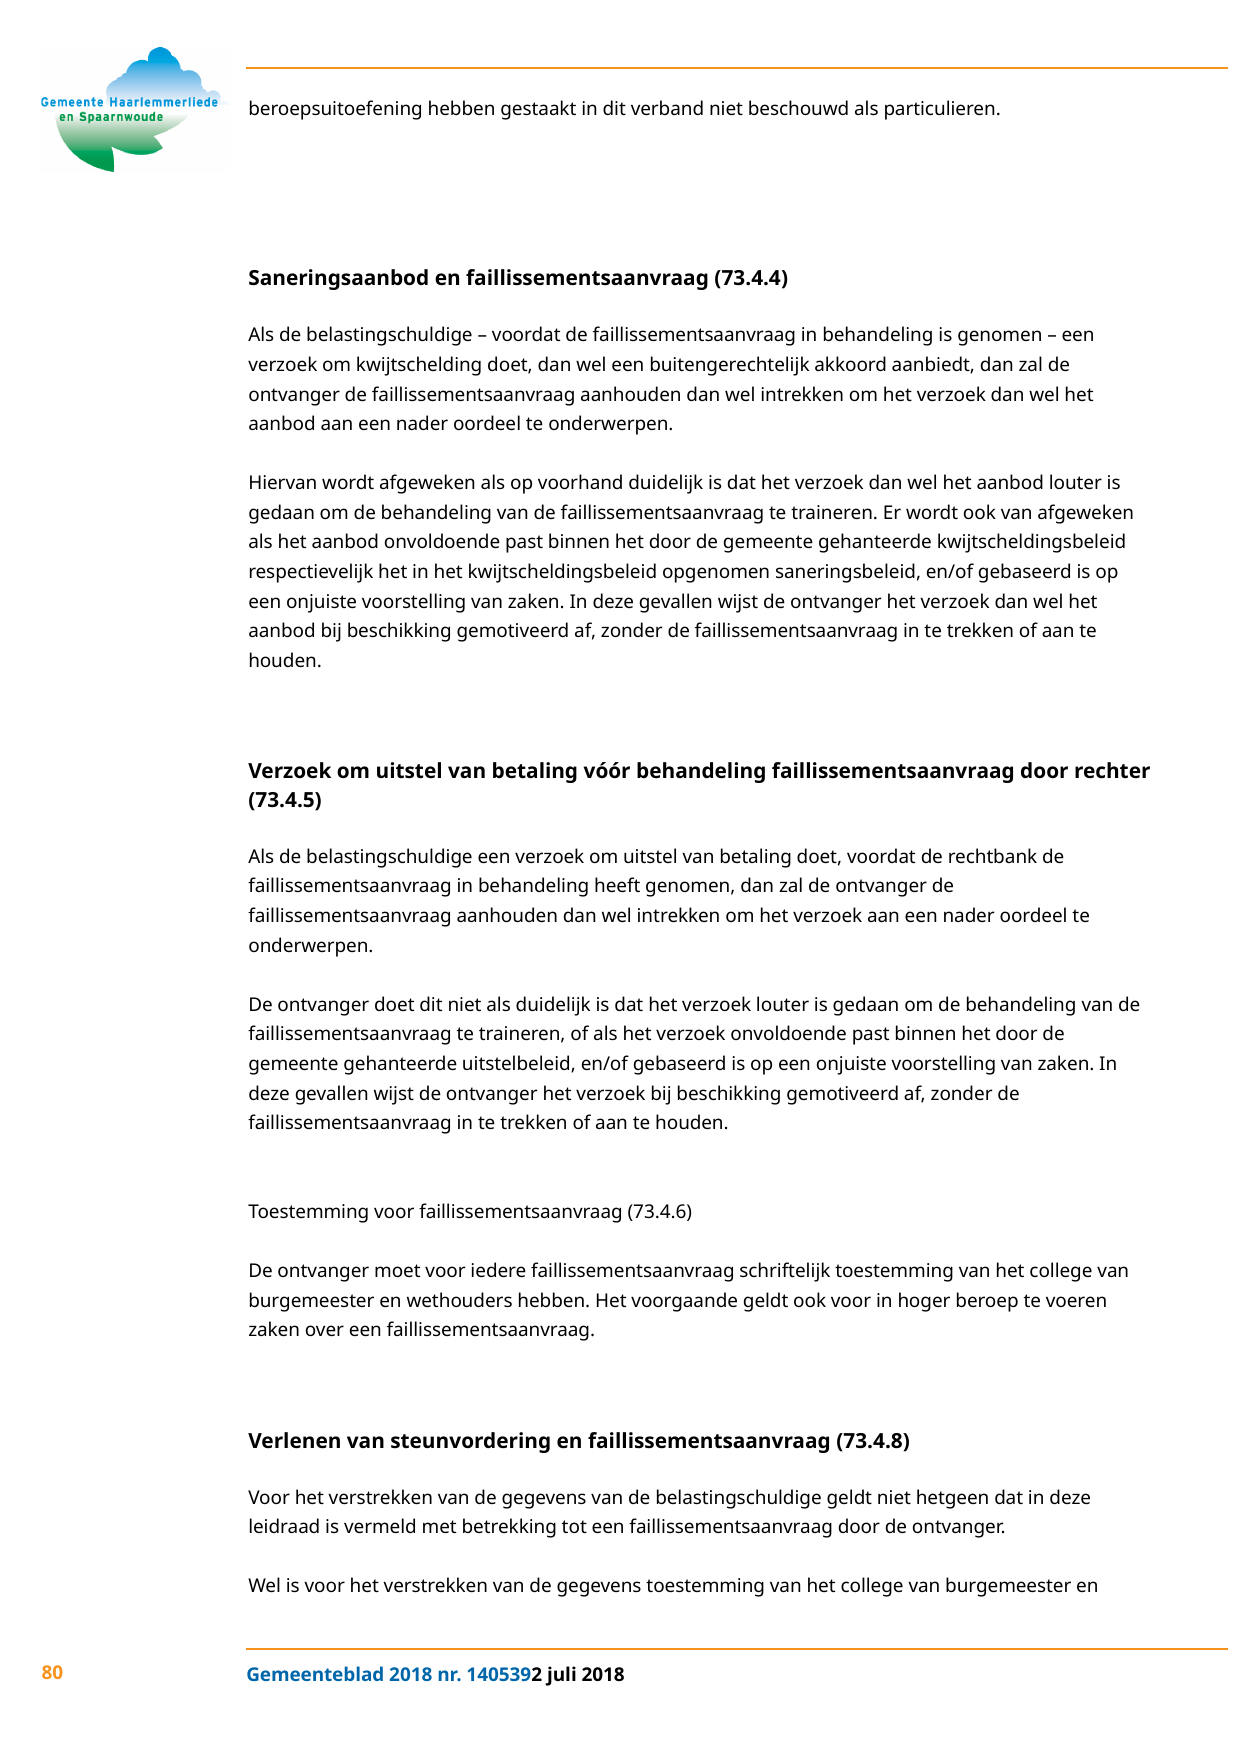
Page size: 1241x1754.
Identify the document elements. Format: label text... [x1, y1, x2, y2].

text beroepsuitoefening hebben gestaakt in dit verband niet beschouwd als particulieren. [248, 95, 1152, 121]
text De ontvanger doet dit niet als duidelijk is dat het verzoek louter is gedaan om de behandeling van de faillissementsaanvraag te traineren, of als het verzoek onvoldoende past binnen het door de gemeente gehanteerde uitstelbeleid, en/of gebaseerd is op een onjuiste voorstelling van zaken. In deze gevallen wijst de ontvanger het verzoek bij beschikking gemotiveerd af, zonder de faillissementsaanvraag in te trekken of aan te houden. [248, 991, 1152, 1135]
text Verlenen van steunvordering en faillissementsaanvraag (73.4.8) [248, 1426, 1152, 1454]
picture [41, 47, 231, 172]
text Als de belastingschuldige – voordat de faillissementsaanvraag in behandeling is genomen – een verzoek om kwijtschelding doet, dan wel een buitengerechtelijk akkoord aanbiedt, dan zal de ontvanger de faillissementsaanvraag aanhouden dan wel intrekken om het verzoek dan wel het aanbod aan een nader oordeel te onderwerpen. [248, 322, 1152, 436]
text Wel is voor het verstrekken van de gegevens toestemming van het college van burgemeester en [248, 1573, 1152, 1598]
text De ontvanger moet voor iedere faillissementsaanvraag schriftelijk toestemming van het college van burgemeester en wethouders hebben. Het voorgaande geldt ook voor in hoger beroep te voeren zaken over een faillissementsaanvraag. [248, 1257, 1152, 1342]
text Hiervan wordt afgeweken als op voorhand duidelijk is dat het verzoek dan wel het aanbod louter is gedaan om de behandeling van de faillissementsaanvraag te traineren. Er wordt ook van afgeweken als het aanbod onvoldoende past binnen het door de gemeente gehanteerde kwijtscheldingsbeleid respectievelijk het in het kwijtscheldingsbeleid opgenomen saneringsbeleid, en/of gebaseerd is op een onjuiste voorstelling van zaken. In deze gevallen wijst de ontvanger het verzoek dan wel het aanbod bij beschikking gemotiveerd af, zonder de faillissementsaanvraag in te trekken of aan te houden. [248, 469, 1152, 673]
text Verzoek om uitstel van betaling vóór behandeling faillissementsaanvraag door rechter (73.4.5) [248, 757, 1152, 813]
text Toestemming voor faillissementsaanvraag (73.4.6) [248, 1198, 1152, 1224]
text Voor het verstrekken van de gegevens van de belastingschuldige geldt niet hetgeen dat in deze leidraad is vermeld met betrekking tot een faillissementsaanvraag door de ontvanger. [248, 1484, 1152, 1539]
text Saneringsaanbod en faillissementsaanvraag (73.4.4) [248, 263, 1152, 292]
text Als de belastingschuldige een verzoek om uitstel van betaling doet, voordat de rechtbank de faillissementsaanvraag in behandeling heeft genomen, dan zal de ontvanger de faillissementsaanvraag aanhouden dan wel intrekken om het verzoek aan een nader oordeel te onderwerpen. [248, 843, 1152, 957]
